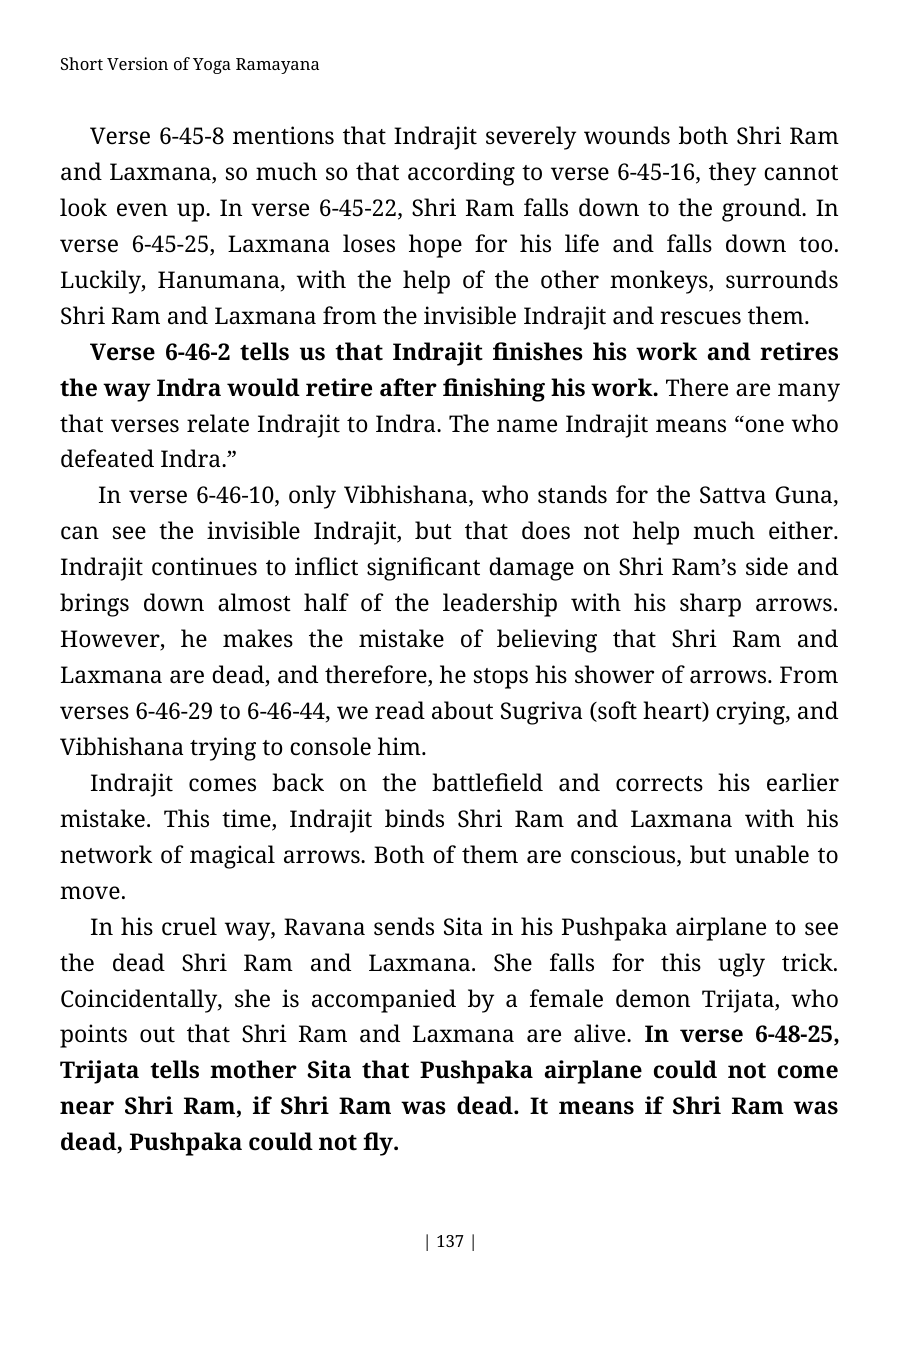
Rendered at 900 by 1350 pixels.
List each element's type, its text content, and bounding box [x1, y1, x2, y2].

text Verse 6-46-2 tells us that Indrajit finishes his work and retires the way Indra would retire after finishing his work. There are many that verses relate Indrajit to Indra. The name Indrajit means “one who defeated Indra.” [60, 336, 840, 475]
text Indrajit comes back on the battlefield and corrects his earlier mistake. This time, Indrajit binds Shri Ram and Laxmana with his network of magical arrows. Both of them are conscious, but unable to move. [60, 767, 840, 906]
text In verse 6-46-10, only Vibhishana, who stands for the Sattva Guna, can see the invisible Indrajit, but that does not help much either. Indrajit continues to inflict significant damage on Shri Ram’s side and brings down almost half of the leadership with his sharp arrows. However, he makes the mistake of believing that Shri Ram and Laxmana are dead, and therefore, he stops his shower of arrows. From verses 6-46-29 to 6-46-44, we read about Sugriva (soft heart) crying, and Vibhishana trying to console him. [60, 479, 840, 762]
text Verse 6-45-8 mentions that Indrajit severely wounds both Shri Ram and Laxmana, so much so that according to verse 6-45-16, they cannot look even up. In verse 6-45-22, Shri Ram falls down to the ground. In verse 6-45-25, Laxmana loses hope for his life and falls down too. Luckily, Hanumana, with the help of the other monkeys, surrounds Shri Ram and Laxmana from the invisible Indrajit and rescues them. [60, 120, 840, 331]
text In his cruel way, Ravana sends Sita in his Pushpaka airplane to see the dead Shri Ram and Laxmana. She falls for this ugly trick. Coincidentally, she is accompanied by a female demon Trijata, who points out that Shri Ram and Laxmana are alive. In verse 6-48-25, Trijata tells mother Sita that Pushpaka airplane could not come near Shri Ram, if Shri Ram was dead. It means if Shri Ram was dead, Pushpaka could not fly. [60, 911, 840, 1157]
